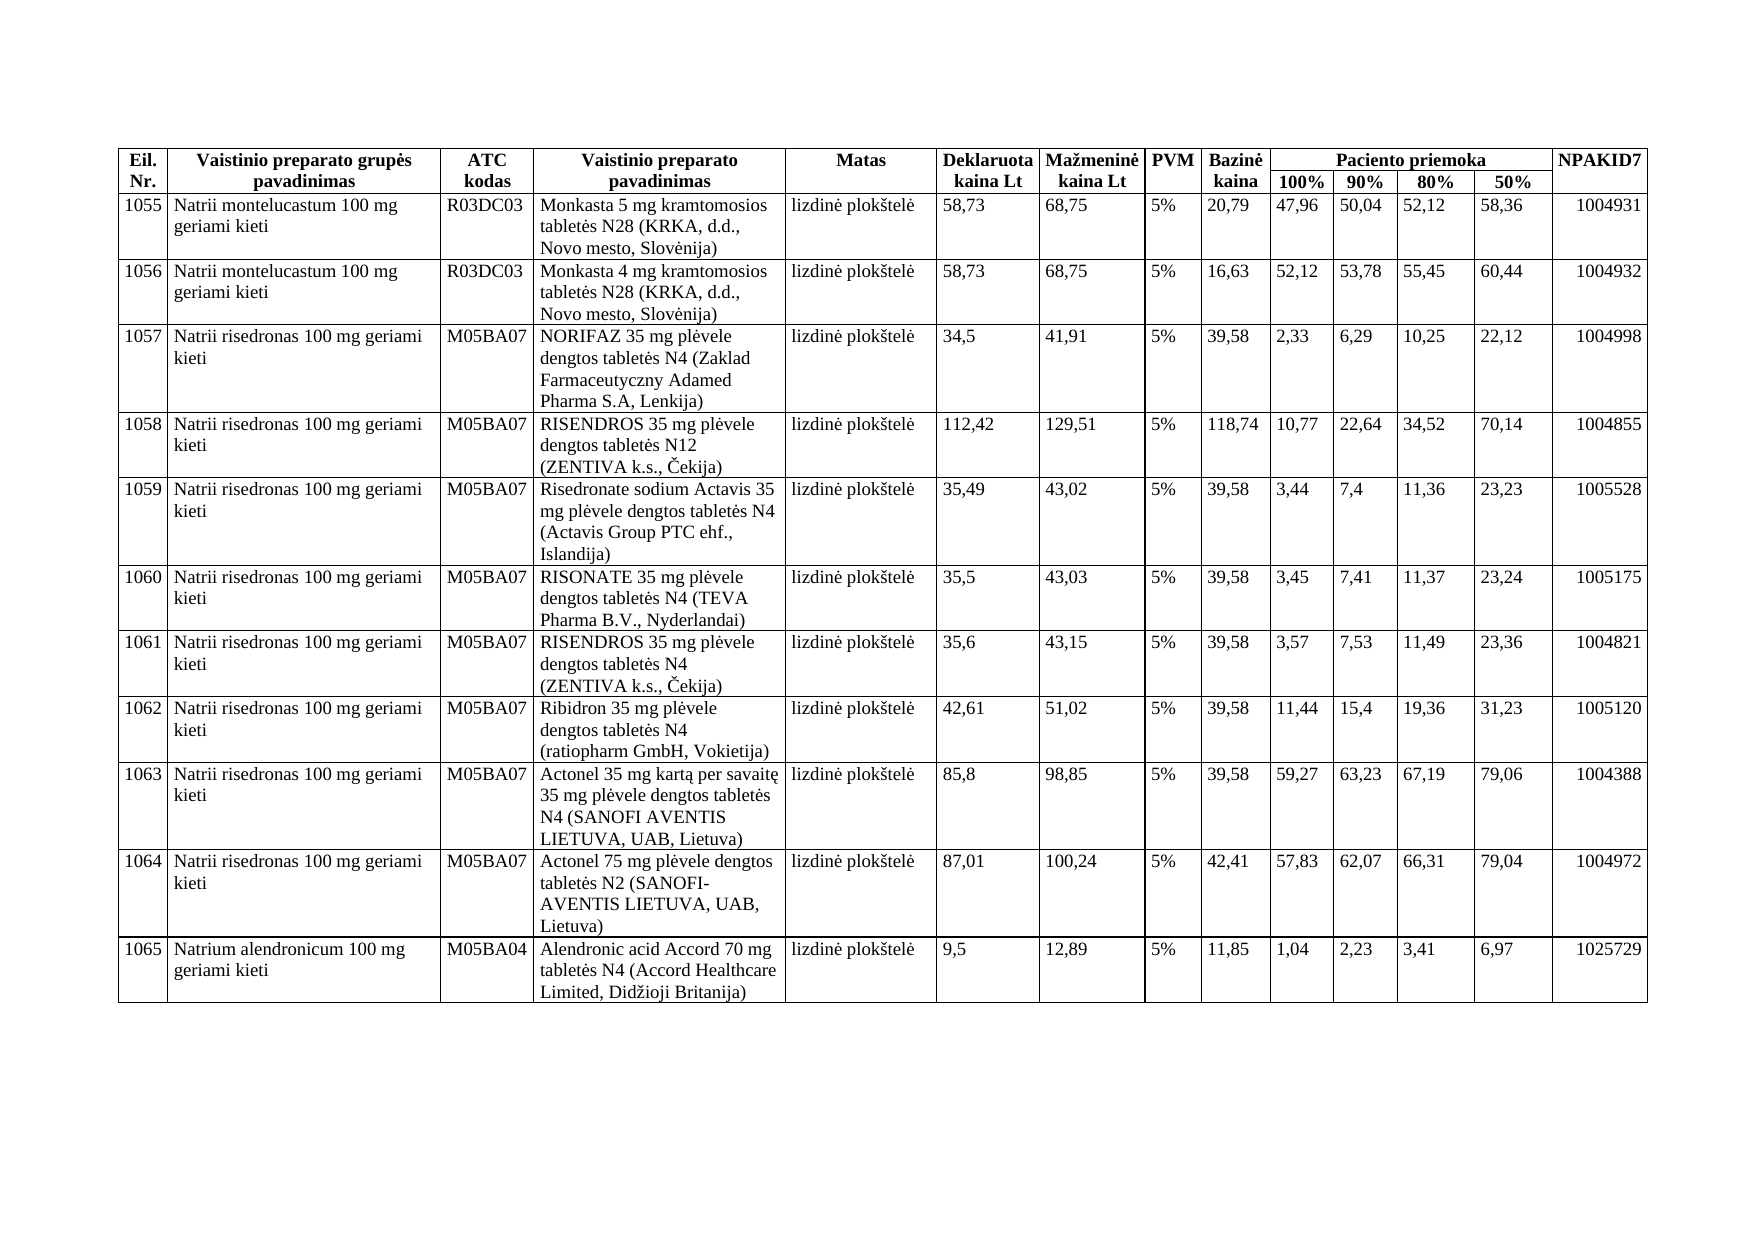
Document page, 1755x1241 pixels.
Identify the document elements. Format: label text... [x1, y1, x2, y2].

table_cell 39,58 [1202, 325, 1270, 412]
table_cell lizdinė plokštelė [786, 938, 936, 1002]
table_cell Actonel 75 mg plėvele dengtos tabletės N2 (SANOFI-AVENTIS LIETUVA, UAB, Lietuva) [534, 850, 785, 936]
table_cell lizdinė plokštelė [786, 850, 936, 936]
table_cell 2,23 [1334, 938, 1397, 1002]
table_cell Natrii risedronas 100 mg geriami kieti [168, 697, 440, 762]
table_cell lizdinė plokštelė [786, 325, 936, 412]
table_cell 51,02 [1040, 697, 1144, 762]
table_cell 43,02 [1040, 478, 1144, 564]
table_cell 79,06 [1475, 763, 1552, 849]
table_cell 1004821 [1553, 631, 1647, 696]
table_cell Natrii risedronas 100 mg geriami kieti [168, 763, 440, 849]
table_cell 3,57 [1271, 631, 1333, 696]
table_cell RISONATE 35 mg plėvele dengtos tabletės N4 (TEVA Pharma B.V., Nyderlandai) [534, 566, 785, 630]
table_cell M05BA07 [441, 325, 533, 412]
table_cell 6,97 [1475, 938, 1552, 1002]
table_cell 1004998 [1553, 325, 1647, 412]
table_cell 98,85 [1040, 763, 1144, 849]
table_cell 1005175 [1553, 566, 1647, 630]
table_cell 11,44 [1271, 697, 1333, 762]
table_cell RISENDROS 35 mg plėvele dengtos tabletės N12 (ZENTIVA k.s., Čekija) [534, 413, 785, 477]
table_cell 23,24 [1475, 566, 1552, 630]
table_cell 42,41 [1202, 850, 1270, 936]
table_cell 41,91 [1040, 325, 1144, 412]
table_cell M05BA07 [441, 697, 533, 762]
table_cell 5% [1146, 938, 1201, 1002]
table_cell 58,73 [937, 194, 1039, 258]
table_cell lizdinė plokštelė [786, 194, 936, 258]
table_cell 1004972 [1553, 850, 1647, 936]
table_cell 90% [1334, 171, 1397, 193]
table_cell 22,12 [1475, 325, 1552, 412]
table_cell 9,5 [937, 938, 1039, 1002]
table_cell M05BA07 [441, 566, 533, 630]
table_cell Natrii risedronas 100 mg geriami kieti [168, 631, 440, 696]
table_header Bazinė kaina Lt [1202, 149, 1270, 193]
table_cell 63,23 [1334, 763, 1397, 849]
table_cell 52,12 [1398, 194, 1474, 258]
table_cell 19,36 [1398, 697, 1474, 762]
table_cell 100% [1271, 171, 1333, 193]
table_cell Risedronate sodium Actavis 35 mg plėvele dengtos tabletės N4 (Actavis Group PTC ehf., Islandija) [534, 478, 785, 564]
table_cell 118,74 [1202, 413, 1270, 477]
table_cell 58,73 [937, 260, 1039, 324]
table_cell 16,63 [1202, 260, 1270, 324]
table_header Mažmeninė kaina Lt [1040, 149, 1144, 193]
table_cell 85,8 [937, 763, 1039, 849]
table_cell 68,75 [1040, 194, 1144, 258]
table_header Eil. Nr. [119, 149, 167, 193]
table_cell 11,49 [1398, 631, 1474, 696]
table_cell Natrii risedronas 100 mg geriami kieti [168, 325, 440, 412]
table_cell RISENDROS 35 mg plėvele dengtos tabletės N4 (ZENTIVA k.s., Čekija) [534, 631, 785, 696]
table_cell 1005528 [1553, 478, 1647, 564]
table_cell Natrii risedronas 100 mg geriami kieti [168, 413, 440, 477]
table_cell 1025729 [1553, 938, 1647, 1002]
table_cell 31,23 [1475, 697, 1552, 762]
table_cell 34,5 [937, 325, 1039, 412]
table_cell Natrium alendronicum 100 mg geriami kieti [168, 938, 440, 1002]
table_cell 3,41 [1398, 938, 1474, 1002]
table_cell R03DC03 [441, 260, 533, 324]
table_cell 43,15 [1040, 631, 1144, 696]
table_cell 39,58 [1202, 697, 1270, 762]
table_header NPAKID7 [1553, 149, 1647, 193]
table_cell 1058 [119, 413, 167, 477]
table_cell 68,75 [1040, 260, 1144, 324]
table_cell 47,96 [1271, 194, 1333, 258]
table_cell 52,12 [1271, 260, 1333, 324]
table_cell 42,61 [937, 697, 1039, 762]
table_cell 1065 [119, 938, 167, 1002]
table_cell lizdinė plokštelė [786, 763, 936, 849]
table_cell 7,4 [1334, 478, 1397, 564]
table_cell 39,58 [1202, 631, 1270, 696]
table_cell 5% [1146, 194, 1201, 258]
table_cell 43,03 [1040, 566, 1144, 630]
table_cell 1057 [119, 325, 167, 412]
table_cell 35,6 [937, 631, 1039, 696]
table_cell 1059 [119, 478, 167, 564]
table_cell 5% [1146, 478, 1201, 564]
table_cell lizdinė plokštelė [786, 566, 936, 630]
table_header Paciento priemoka [1271, 149, 1552, 170]
table_cell Ribidron 35 mg plėvele dengtos tabletės N4 (ratiopharm GmbH, Vokietija) [534, 697, 785, 762]
table_cell 62,07 [1334, 850, 1397, 936]
table_cell 23,36 [1475, 631, 1552, 696]
table_cell 100,24 [1040, 850, 1144, 936]
table_header ATC kodas [441, 149, 533, 193]
table_cell Monkasta 4 mg kramtomosios tabletės N28 (KRKA, d.d., Novo mesto, Slovėnija) [534, 260, 785, 324]
table_cell 11,37 [1398, 566, 1474, 630]
table_cell M05BA07 [441, 413, 533, 477]
table_cell 10,25 [1398, 325, 1474, 412]
table_cell Monkasta 5 mg kramtomosios tabletės N28 (KRKA, d.d., Novo mesto, Slovėnija) [534, 194, 785, 258]
table_cell 60,44 [1475, 260, 1552, 324]
table_cell 3,44 [1271, 478, 1333, 564]
table_cell 59,27 [1271, 763, 1333, 849]
table_cell lizdinė plokštelė [786, 697, 936, 762]
table_cell 5% [1146, 850, 1201, 936]
table_cell 22,64 [1334, 413, 1397, 477]
table_cell 5% [1146, 631, 1201, 696]
table_cell 35,5 [937, 566, 1039, 630]
table_cell 1004855 [1553, 413, 1647, 477]
table_cell 2,33 [1271, 325, 1333, 412]
table_cell R03DC03 [441, 194, 533, 258]
table_cell 1004931 [1553, 194, 1647, 258]
table_cell M05BA07 [441, 763, 533, 849]
table_cell lizdinė plokštelė [786, 260, 936, 324]
table_cell 5% [1146, 325, 1201, 412]
table_cell 67,19 [1398, 763, 1474, 849]
table_cell 70,14 [1475, 413, 1552, 477]
table_cell 35,49 [937, 478, 1039, 564]
table_cell 5% [1146, 413, 1201, 477]
table_cell 1063 [119, 763, 167, 849]
table_cell Actonel 35 mg kartą per savaitę 35 mg plėvele dengtos tabletės N4 (SANOFI AVENTIS LIETUVA, UAB, Lietuva) [534, 763, 785, 849]
table_cell 87,01 [937, 850, 1039, 936]
table_cell 1061 [119, 631, 167, 696]
table_cell M05BA07 [441, 478, 533, 564]
table_cell Natrii risedronas 100 mg geriami kieti [168, 478, 440, 564]
table_cell 1004388 [1553, 763, 1647, 849]
table_cell 5% [1146, 260, 1201, 324]
table_cell 1062 [119, 697, 167, 762]
table_cell 10,77 [1271, 413, 1333, 477]
table_cell 12,89 [1040, 938, 1144, 1002]
table_cell 1004932 [1553, 260, 1647, 324]
table_cell 20,79 [1202, 194, 1270, 258]
table_cell 6,29 [1334, 325, 1397, 412]
table_cell 112,42 [937, 413, 1039, 477]
table_cell 5% [1146, 697, 1201, 762]
table_cell 53,78 [1334, 260, 1397, 324]
table_cell Natrii risedronas 100 mg geriami kieti [168, 850, 440, 936]
table_cell NORIFAZ 35 mg plėvele dengtos tabletės N4 (Zaklad Farmaceutyczny Adamed Pharma S.A, Lenkija) [534, 325, 785, 412]
table_cell Natrii montelucastum 100 mg geriami kieti [168, 194, 440, 258]
table_cell 5% [1146, 763, 1201, 849]
table_cell 7,53 [1334, 631, 1397, 696]
table_cell M05BA07 [441, 850, 533, 936]
table_cell 80% [1398, 171, 1474, 193]
table_header Deklaruota kaina Lt [937, 149, 1039, 193]
table_cell 39,58 [1202, 566, 1270, 630]
table_header Matas [786, 149, 936, 193]
table_cell 50% [1475, 171, 1552, 193]
table_cell 1060 [119, 566, 167, 630]
table_cell 129,51 [1040, 413, 1144, 477]
table_cell 11,85 [1202, 938, 1270, 1002]
table_cell Natrii montelucastum 100 mg geriami kieti [168, 260, 440, 324]
table_cell 3,45 [1271, 566, 1333, 630]
table_cell 1005120 [1553, 697, 1647, 762]
table_cell 1056 [119, 260, 167, 324]
table_cell Natrii risedronas 100 mg geriami kieti [168, 566, 440, 630]
table_cell 55,45 [1398, 260, 1474, 324]
table_header Vaistinio preparato grupės pavadinimas [168, 149, 440, 193]
table_cell 57,83 [1271, 850, 1333, 936]
table_header PVM [1146, 149, 1201, 193]
table_cell 1055 [119, 194, 167, 258]
table_cell 39,58 [1202, 478, 1270, 564]
table_cell 7,41 [1334, 566, 1397, 630]
table_cell 1064 [119, 850, 167, 936]
table_cell 15,4 [1334, 697, 1397, 762]
table_cell M05BA07 [441, 631, 533, 696]
table_cell 58,36 [1475, 194, 1552, 258]
table_cell 11,36 [1398, 478, 1474, 564]
table_cell lizdinė plokštelė [786, 631, 936, 696]
table_header Vaistinio preparato pavadinimas [534, 149, 785, 193]
table_cell 34,52 [1398, 413, 1474, 477]
table_cell 39,58 [1202, 763, 1270, 849]
table_cell 1,04 [1271, 938, 1333, 1002]
table_cell Alendronic acid Accord 70 mg tabletės N4 (Accord Healthcare Limited, Didžioji Britanija) [534, 938, 785, 1002]
table_cell 23,23 [1475, 478, 1552, 564]
table_cell lizdinė plokštelė [786, 478, 936, 564]
table_cell M05BA04 [441, 938, 533, 1002]
table_cell 66,31 [1398, 850, 1474, 936]
table_cell 79,04 [1475, 850, 1552, 936]
table_cell 5% [1146, 566, 1201, 630]
table_cell lizdinė plokštelė [786, 413, 936, 477]
table_cell 50,04 [1334, 194, 1397, 258]
